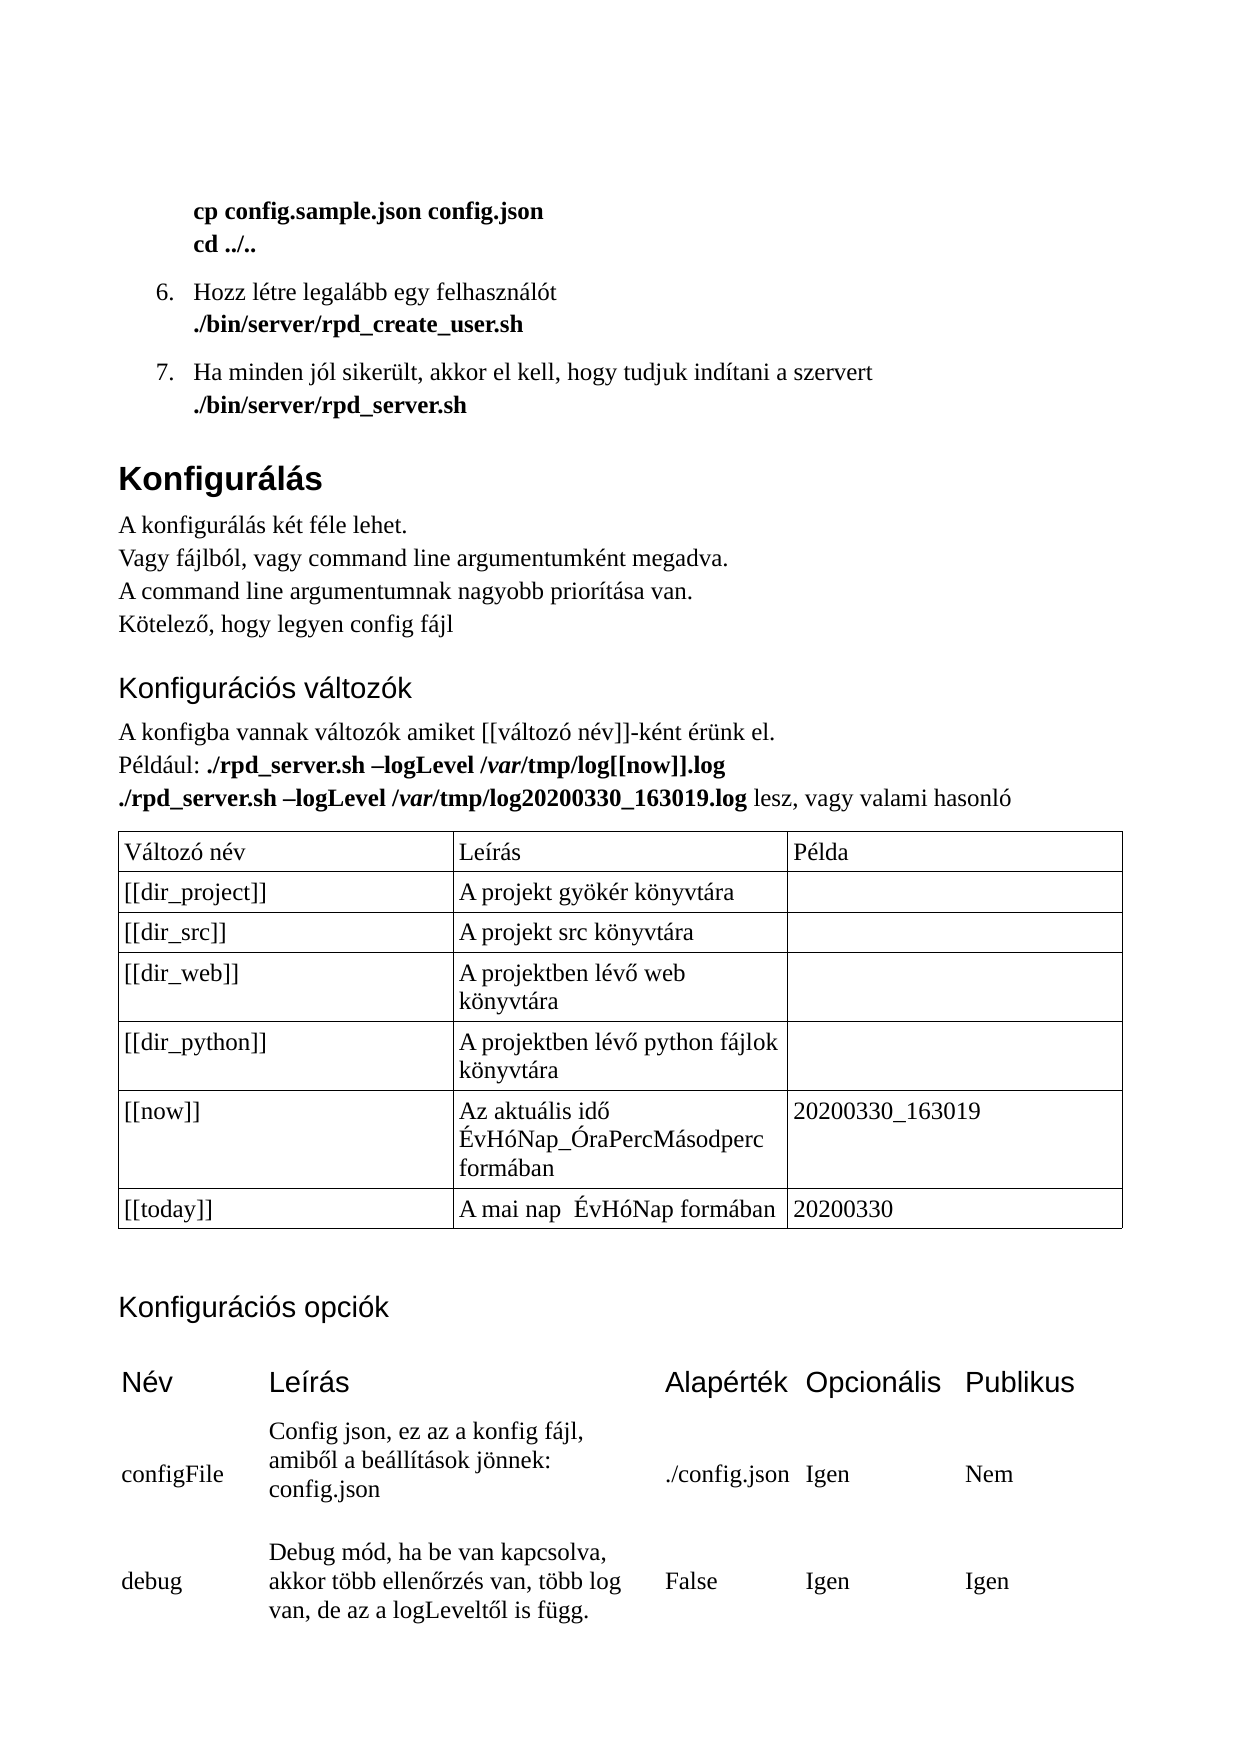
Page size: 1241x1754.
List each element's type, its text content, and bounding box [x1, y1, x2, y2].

subtitle Konfigurációs opciók [118, 1290, 1122, 1324]
text A konfigurálás két féle lehet. Vagy fájlból, vagy command line argumentumként megadva. A command line argumentumnak nagyobb priorítása van. Kötelező, hogy legyen config fájl [118, 510, 1122, 638]
table_cell Config json, ez az a konfig fájl, amiből a beállítások jönnek: config.json [266, 1414, 662, 1534]
table_cell [788, 953, 1122, 1021]
table_header Példa [788, 832, 1122, 871]
table_cell debug [118, 1534, 266, 1626]
table_cell A mai nap ÉvHóNap formában [454, 1189, 787, 1228]
table_cell 20200330_163019 [788, 1091, 1122, 1188]
subtitle Konfigurációs változók [118, 671, 1122, 705]
table_cell [[today]] [119, 1189, 453, 1228]
table_cell 20200330 [788, 1189, 1122, 1228]
table_cell Debug mód, ha be van kapcsolva, akkor több ellenőrzés van, több log van, de az a logLeveltől is függ. [266, 1534, 662, 1626]
list cp config.sample.json config.json cd ../.. [156, 196, 1122, 258]
table_cell Igen [803, 1414, 962, 1534]
table_header Név [118, 1337, 266, 1413]
table_cell [788, 913, 1122, 952]
table_cell [[dir_project]] [119, 872, 453, 912]
table_cell [788, 1022, 1122, 1090]
table_cell ./config.json [662, 1414, 802, 1534]
table_cell False [662, 1534, 802, 1626]
table_cell [788, 872, 1122, 912]
table_cell Nem [962, 1414, 1123, 1534]
table_cell [[dir_python]] [119, 1022, 453, 1090]
table_cell [[dir_src]] [119, 913, 453, 952]
table_cell A projekt src könyvtára [454, 913, 787, 952]
table_cell A projekt gyökér könyvtára [454, 872, 787, 912]
table_cell A projektben lévő web könyvtára [454, 953, 787, 1021]
text A konfigba vannak változók amiket [[változó név]]-ként érünk el. Például: ./rpd_server.sh –logLevel /var/tmp/log[[now]].log ./rpd_server.sh –logLevel /var/tmp/log20200330_163019.log lesz, vagy valami hasonló [118, 717, 1122, 812]
table_cell configFile [118, 1414, 266, 1534]
subtitle Konfigurálás [118, 459, 1122, 497]
table_header Leírás [454, 832, 787, 871]
table_cell [[now]] [119, 1091, 453, 1188]
table_cell A projektben lévő python fájlok könyvtára [454, 1022, 787, 1090]
table_header Leírás [266, 1337, 662, 1413]
table_header Opcionális [803, 1337, 962, 1413]
table_header Változó név [119, 832, 453, 871]
table_header Publikus [962, 1337, 1123, 1413]
table_cell Igen [803, 1534, 962, 1626]
table_header Alapérték [662, 1337, 802, 1413]
table_cell Az aktuális idő ÉvHóNap_ÓraPercMásodperc formában [454, 1091, 787, 1188]
table_cell [[dir_web]] [119, 953, 453, 1021]
list Hozz létre legalább egy felhasználót ./bin/server/rpd_create_user.sh [156, 277, 1122, 338]
list Ha minden jól sikerült, akkor el kell, hogy tudjuk indítani a szervert ./bin/server/rpd_server.sh [156, 357, 1122, 419]
table_cell Igen [962, 1534, 1123, 1626]
